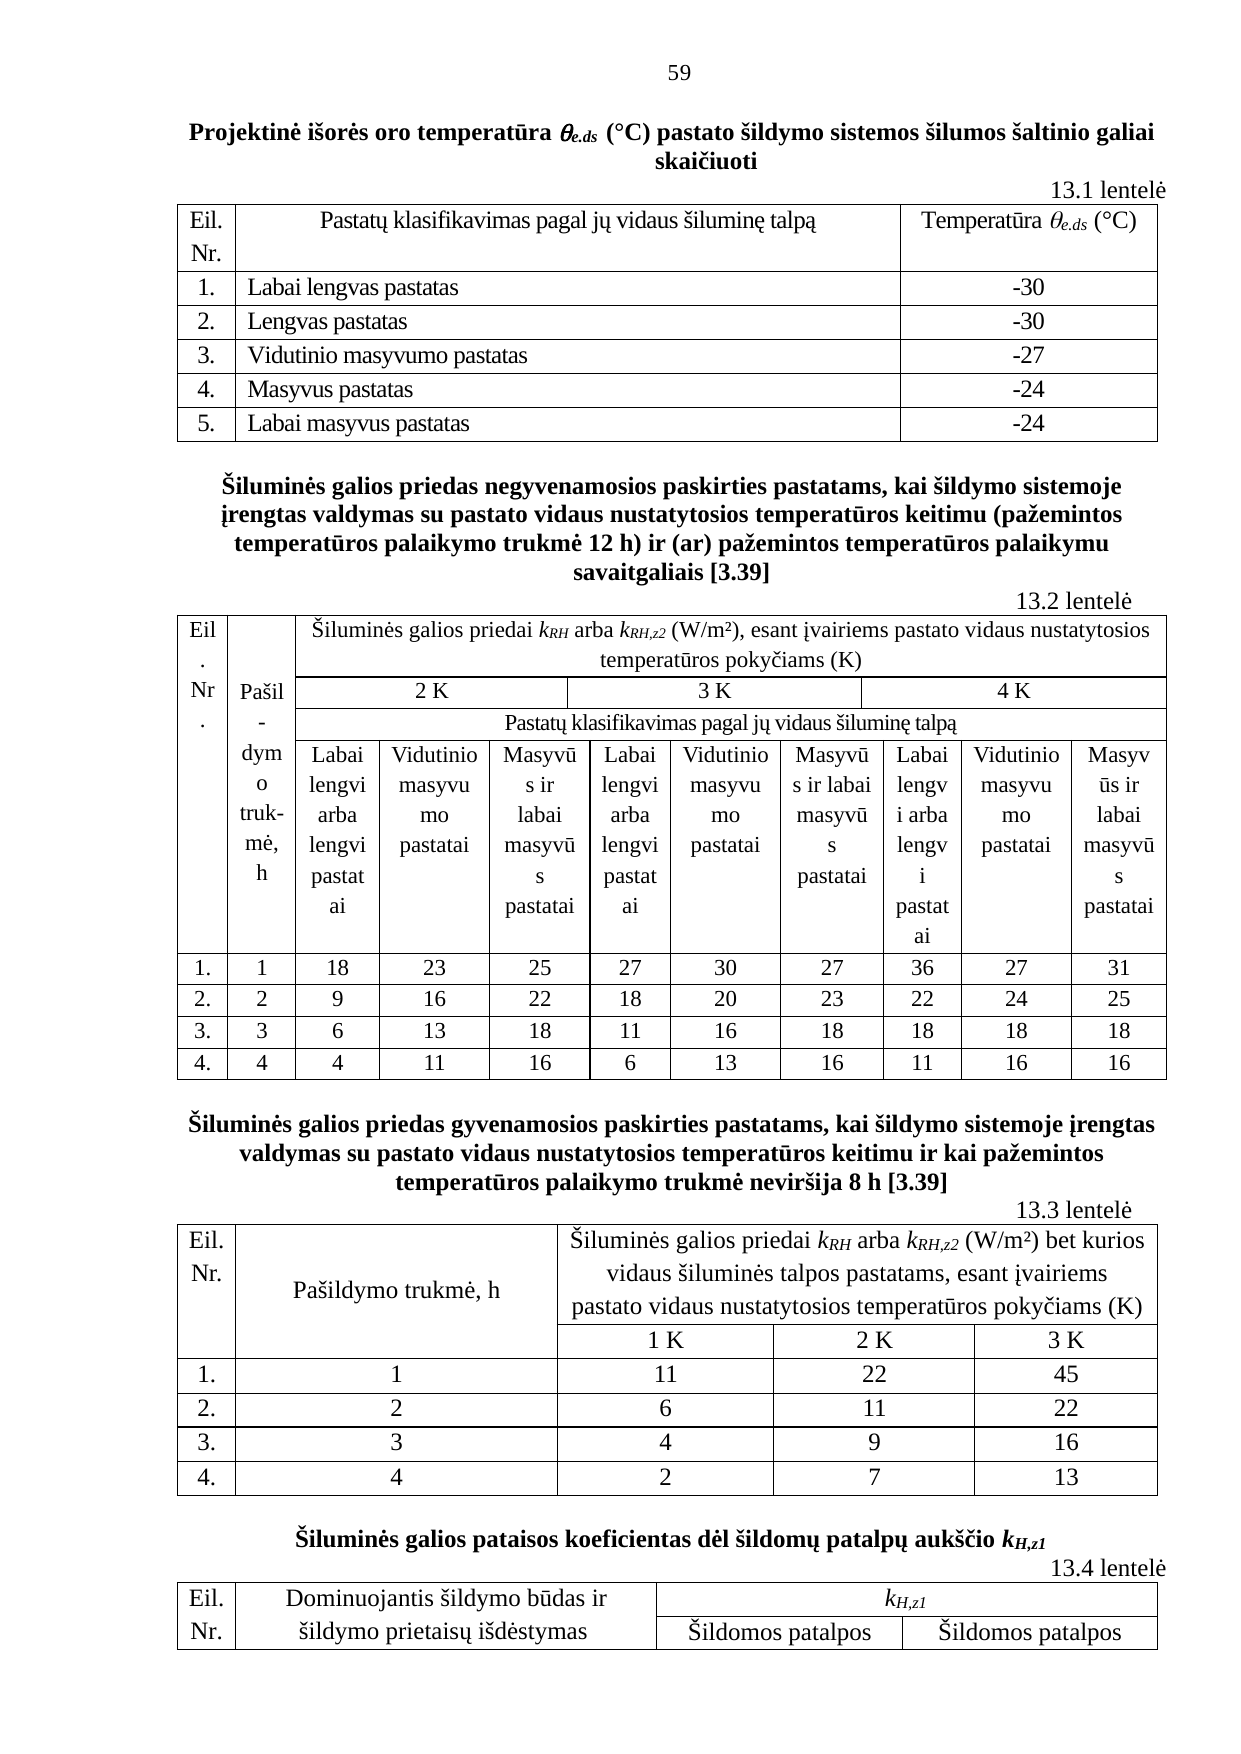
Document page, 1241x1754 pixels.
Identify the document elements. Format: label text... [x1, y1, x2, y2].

table_cell Lengvas pastatas [236, 306, 900, 339]
table_cell 18 [962, 1017, 1071, 1048]
table_cell 6 [296, 1017, 379, 1048]
table_cell Vidutinio masyvumo pastatas [236, 340, 900, 373]
table_cell 23 [781, 985, 883, 1016]
table_cell 7 [774, 1462, 974, 1494]
table_cell 2. [178, 985, 227, 1016]
table_cell 3 K [568, 678, 861, 708]
table_cell -30 [901, 306, 1157, 339]
table_cell 18 [591, 985, 670, 1016]
table_cell 16 [975, 1428, 1157, 1461]
table_cell 18 [781, 1017, 883, 1048]
table_cell 4 [296, 1049, 379, 1079]
table_cell 27 [962, 954, 1071, 984]
table_cell 13 [380, 1017, 489, 1048]
table_cell Labai lengvas pastatas [236, 272, 900, 305]
table_cell 3 K [975, 1325, 1157, 1358]
table_cell 9 [774, 1428, 974, 1461]
table_cell 2 [228, 985, 295, 1016]
table_cell -24 [901, 408, 1157, 441]
table_cell 11 [558, 1359, 773, 1392]
table_cell Vidutinio masyvumo pastatai [962, 741, 1071, 953]
table_cell 2. [178, 1394, 235, 1426]
table_cell 2 K [774, 1325, 974, 1358]
table_cell 3. [178, 1428, 235, 1461]
table_cell 4 [228, 1049, 295, 1079]
table_header kH,z1 [657, 1583, 1157, 1616]
table_cell 22 [490, 985, 589, 1016]
table_cell 31 [1072, 954, 1166, 984]
table_cell 6 [558, 1394, 773, 1426]
table_cell -27 [901, 340, 1157, 373]
table_cell 4 K [862, 678, 1166, 708]
table_cell -30 [901, 272, 1157, 305]
table_cell 16 [671, 1017, 780, 1048]
table_cell 1 [236, 1359, 557, 1392]
table_header Eil. Nr. [178, 1225, 235, 1358]
table_cell 1. [178, 1359, 235, 1392]
table_cell Šildomos patalpos [903, 1617, 1157, 1649]
table_cell 1 [228, 954, 295, 984]
table_cell 36 [884, 954, 961, 984]
table_cell Masyvūs ir labai masyvūs pastatai [1072, 741, 1166, 953]
table_cell 11 [774, 1394, 974, 1426]
table_cell 22 [884, 985, 961, 1016]
table_header Eil. Nr. [178, 616, 227, 953]
table_cell 18 [296, 954, 379, 984]
table_cell 16 [380, 985, 489, 1016]
table_cell 3. [178, 340, 235, 373]
table_cell Vidutinio masyvumo pastatai [671, 741, 780, 953]
table_cell 6 [591, 1049, 670, 1079]
table_cell 24 [962, 985, 1071, 1016]
table_cell 2. [178, 306, 235, 339]
table_cell 4. [178, 1049, 227, 1079]
table_cell 2 [236, 1394, 557, 1426]
table_cell 4. [178, 1462, 235, 1494]
table_cell 13 [975, 1462, 1157, 1494]
table_cell 16 [962, 1049, 1071, 1079]
table_cell 2 K [296, 678, 567, 708]
table_cell 45 [975, 1359, 1157, 1392]
table_cell 9 [296, 985, 379, 1016]
text Šiluminės galios priedas negyvenamosios paskirties pastatams, kai šildymo sistemoje įrengtas valdymas su pastato vidaus nustatytosios temperatūros keitimu (pažemintos temperatūros palaikymo trukmė 12 h) ir (ar) pažemintos temperatūros palaikymu savaitgaliais [3.39] [177, 471, 1166, 586]
table_cell 27 [591, 954, 670, 984]
table_cell 3 [236, 1428, 557, 1461]
table_cell 11 [591, 1017, 670, 1048]
table_cell 22 [774, 1359, 974, 1392]
text 13.3 lentelė [987, 1195, 1166, 1224]
table_cell 25 [490, 954, 589, 984]
table_cell 4. [178, 374, 235, 407]
table_cell 30 [671, 954, 780, 984]
table_cell Labai masyvus pastatas [236, 408, 900, 441]
table_cell 5. [178, 408, 235, 441]
table_cell 11 [884, 1049, 961, 1079]
table_cell Masyvūs ir labai masyvūs pastatai [490, 741, 589, 953]
table_cell 1 K [558, 1325, 773, 1358]
table_cell 4 [558, 1428, 773, 1461]
text 13.2 lentelė [852, 586, 1166, 614]
text Šiluminės galios priedas gyvenamosios paskirties pastatams, kai šildymo sistemoje įrengtas valdymas su pastato vidaus nustatytosios temperatūros keitimu ir kai pažemintos temperatūros palaikymo trukmė neviršija 8 h [3.39] [177, 1109, 1166, 1195]
table_cell Labai lengvi arba lengvi pastatai [884, 741, 961, 953]
table_cell 16 [490, 1049, 589, 1079]
table_cell -24 [901, 374, 1157, 407]
table_cell 18 [490, 1017, 589, 1048]
table_header Pašildymo trukmė, h [236, 1225, 557, 1358]
table_cell Labai lengvi arba lengvi pastatai [591, 741, 670, 953]
table_cell Masyvus pastatas [236, 374, 900, 407]
table_cell Labai lengvi arba lengvi pastatai [296, 741, 379, 953]
text Projektinė išorės oro temperatūra e.ds (°C) pastato šildymo sistemos šilumos šaltinio galiai skaičiuoti [177, 117, 1166, 175]
table_cell Pastatų klasifikavimas pagal jų vidaus šiluminę talpą [296, 709, 1166, 740]
table_cell 3. [178, 1017, 227, 1048]
table_cell 11 [380, 1049, 489, 1079]
text 13.4 lentelė [177, 1553, 1166, 1582]
table_header Šiluminės galios priedai kRH arba kRH,z2 (W/m²) bet kurios vidaus šiluminės talpos pastatams, esant įvairiems pastato vidaus nustatytosios temperatūros pokyčiams (K) [558, 1225, 1157, 1324]
table_cell 4 [236, 1462, 557, 1494]
table_header Eil. Nr. [178, 1583, 235, 1649]
table_cell 27 [781, 954, 883, 984]
table_cell 16 [1072, 1049, 1166, 1079]
table_cell 2 [558, 1462, 773, 1494]
table_cell 13 [671, 1049, 780, 1079]
table_cell 1. [178, 272, 235, 305]
table_header Šiluminės galios priedai kRH arba kRH,z2 (W/m²), esant įvairiems pastato vidaus nustatytosios temperatūros pokyčiams (K) [296, 616, 1166, 676]
table_cell Vidutinio masyvumo pastatai [380, 741, 489, 953]
table_cell 18 [884, 1017, 961, 1048]
table_header Temperatūra e.ds (°C) [901, 205, 1157, 271]
table_header Pastatų klasifikavimas pagal jų vidaus šiluminę talpą [236, 205, 900, 271]
table_cell 1. [178, 954, 227, 984]
table_header Dominuojantis šildymo būdas ir šildymo prietaisų išdėstymas [236, 1583, 656, 1649]
table_cell Šildomos patalpos [657, 1617, 902, 1649]
text 13.1 lentelė [177, 175, 1166, 204]
text Šiluminės galios pataisos koeficientas dėl šildomų patalpų aukščio kH,z1 [177, 1524, 1166, 1553]
table_cell 18 [1072, 1017, 1166, 1048]
table_cell 20 [671, 985, 780, 1016]
table_header Eil. Nr. [178, 205, 235, 271]
table_header Pašil-dymo truk-mė, h [228, 616, 295, 953]
table_cell 25 [1072, 985, 1166, 1016]
table_cell 3 [228, 1017, 295, 1048]
table_cell 23 [380, 954, 489, 984]
table_cell Masyvūs ir labai masyvūs pastatai [781, 741, 883, 953]
table_cell 22 [975, 1394, 1157, 1426]
table_cell 16 [781, 1049, 883, 1079]
